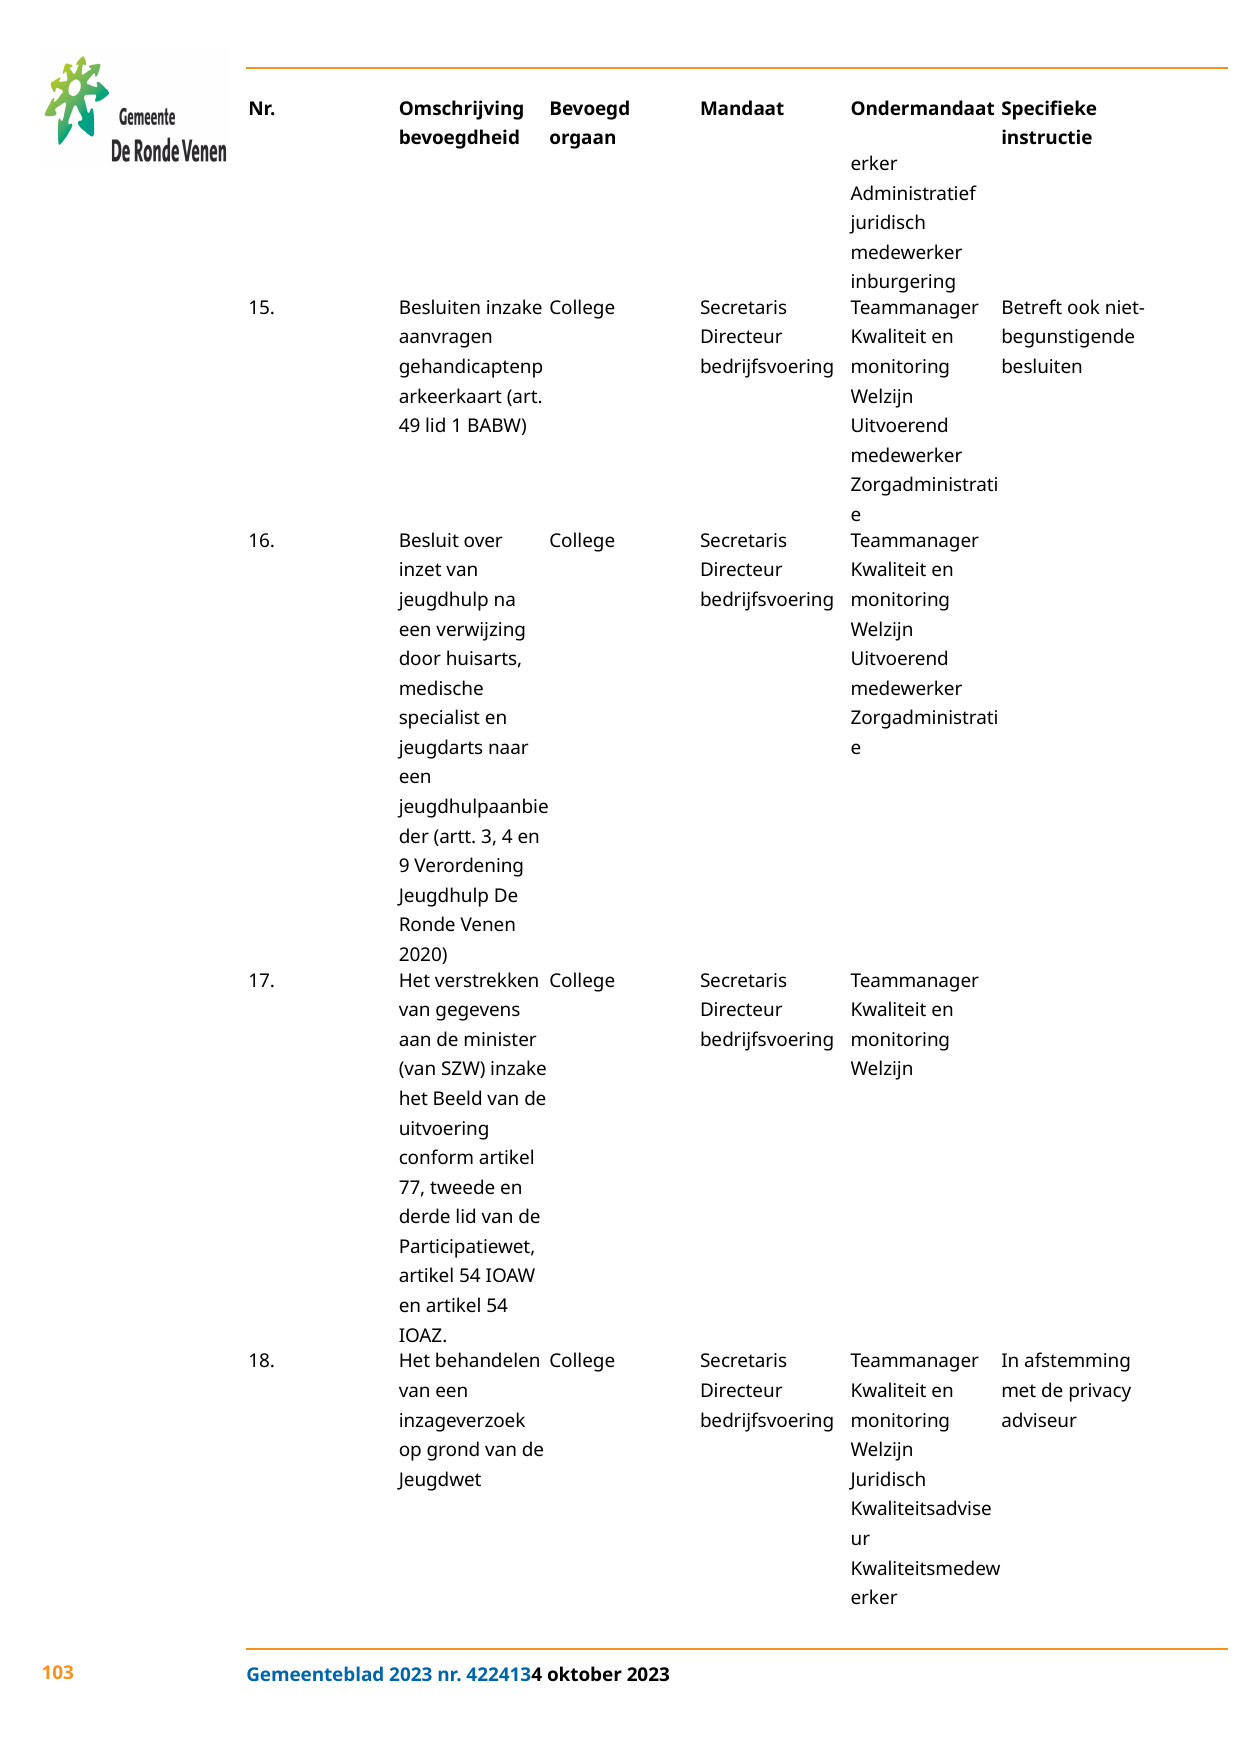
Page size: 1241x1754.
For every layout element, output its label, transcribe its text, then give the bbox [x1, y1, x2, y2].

table_cell College [549, 294, 700, 527]
table_cell 17. [248, 967, 398, 1348]
table_cell Betreft ook niet-begunstigende besluiten [1001, 294, 1152, 527]
table_cell [399, 150, 549, 294]
table_cell [1001, 150, 1152, 294]
table_cell In afstemming met de privacy adviseur [1001, 1348, 1152, 1610]
table_cell College [549, 1348, 700, 1610]
picture [41, 47, 231, 172]
table_cell Secretaris Directeur bedrijfsvoering [700, 527, 850, 967]
table_cell 15. [248, 294, 398, 527]
table_cell 16. [248, 527, 398, 967]
table_cell [1001, 967, 1152, 1348]
table_cell College [549, 527, 700, 967]
table_cell Teammanager Kwaliteit en monitoring Welzijn Uitvoerend medewerker Zorgadministratie [850, 294, 1001, 527]
table_header Ondermandaat [850, 95, 1001, 150]
table_cell Het verstrekken van gegevens aan de minister (van SZW) inzake het Beeld van de uitvoering conform artikel 77, tweede en derde lid van de Participatiewet, artikel 54 IOAW en artikel 54 IOAZ. [399, 967, 549, 1348]
table_cell Besluiten inzake aanvragen gehandicaptenparkeerkaart (art. 49 lid 1 BABW) [399, 294, 549, 527]
table_cell Secretaris Directeur bedrijfsvoering [700, 1348, 850, 1610]
table_header Mandaat [700, 95, 850, 150]
table_cell College [549, 967, 700, 1348]
table_cell [1001, 527, 1152, 967]
table_cell erker Administratief juridisch medewerker inburgering [850, 150, 1001, 294]
table_cell [549, 150, 700, 294]
table_cell Besluit over inzet van jeugdhulp na een verwijzing door huisarts, medische specialist en jeugdarts naar een jeugdhulpaanbieder (artt. 3, 4 en 9 Verordening Jeugdhulp De Ronde Venen 2020) [399, 527, 549, 967]
table_cell [700, 150, 850, 294]
table_cell Teammanager Kwaliteit en monitoring Welzijn Uitvoerend medewerker Zorgadministratie [850, 527, 1001, 967]
table_cell Teammanager Kwaliteit en monitoring Welzijn [850, 967, 1001, 1348]
table_cell Secretaris Directeur bedrijfsvoering [700, 967, 850, 1348]
table_header Specifieke instructie [1001, 95, 1152, 150]
table_cell [248, 150, 398, 294]
table_cell Secretaris Directeur bedrijfsvoering [700, 294, 850, 527]
table_cell 18. [248, 1348, 398, 1610]
table_header Nr. [248, 95, 398, 150]
table_header Bevoegd orgaan [549, 95, 700, 150]
table_header Omschrijving bevoegdheid [399, 95, 549, 150]
table_cell Teammanager Kwaliteit en monitoring Welzijn Juridisch Kwaliteitsadviseur Kwaliteitsmedewerker [850, 1348, 1001, 1610]
table_cell Het behandelen van een inzageverzoek op grond van de Jeugdwet [399, 1348, 549, 1610]
